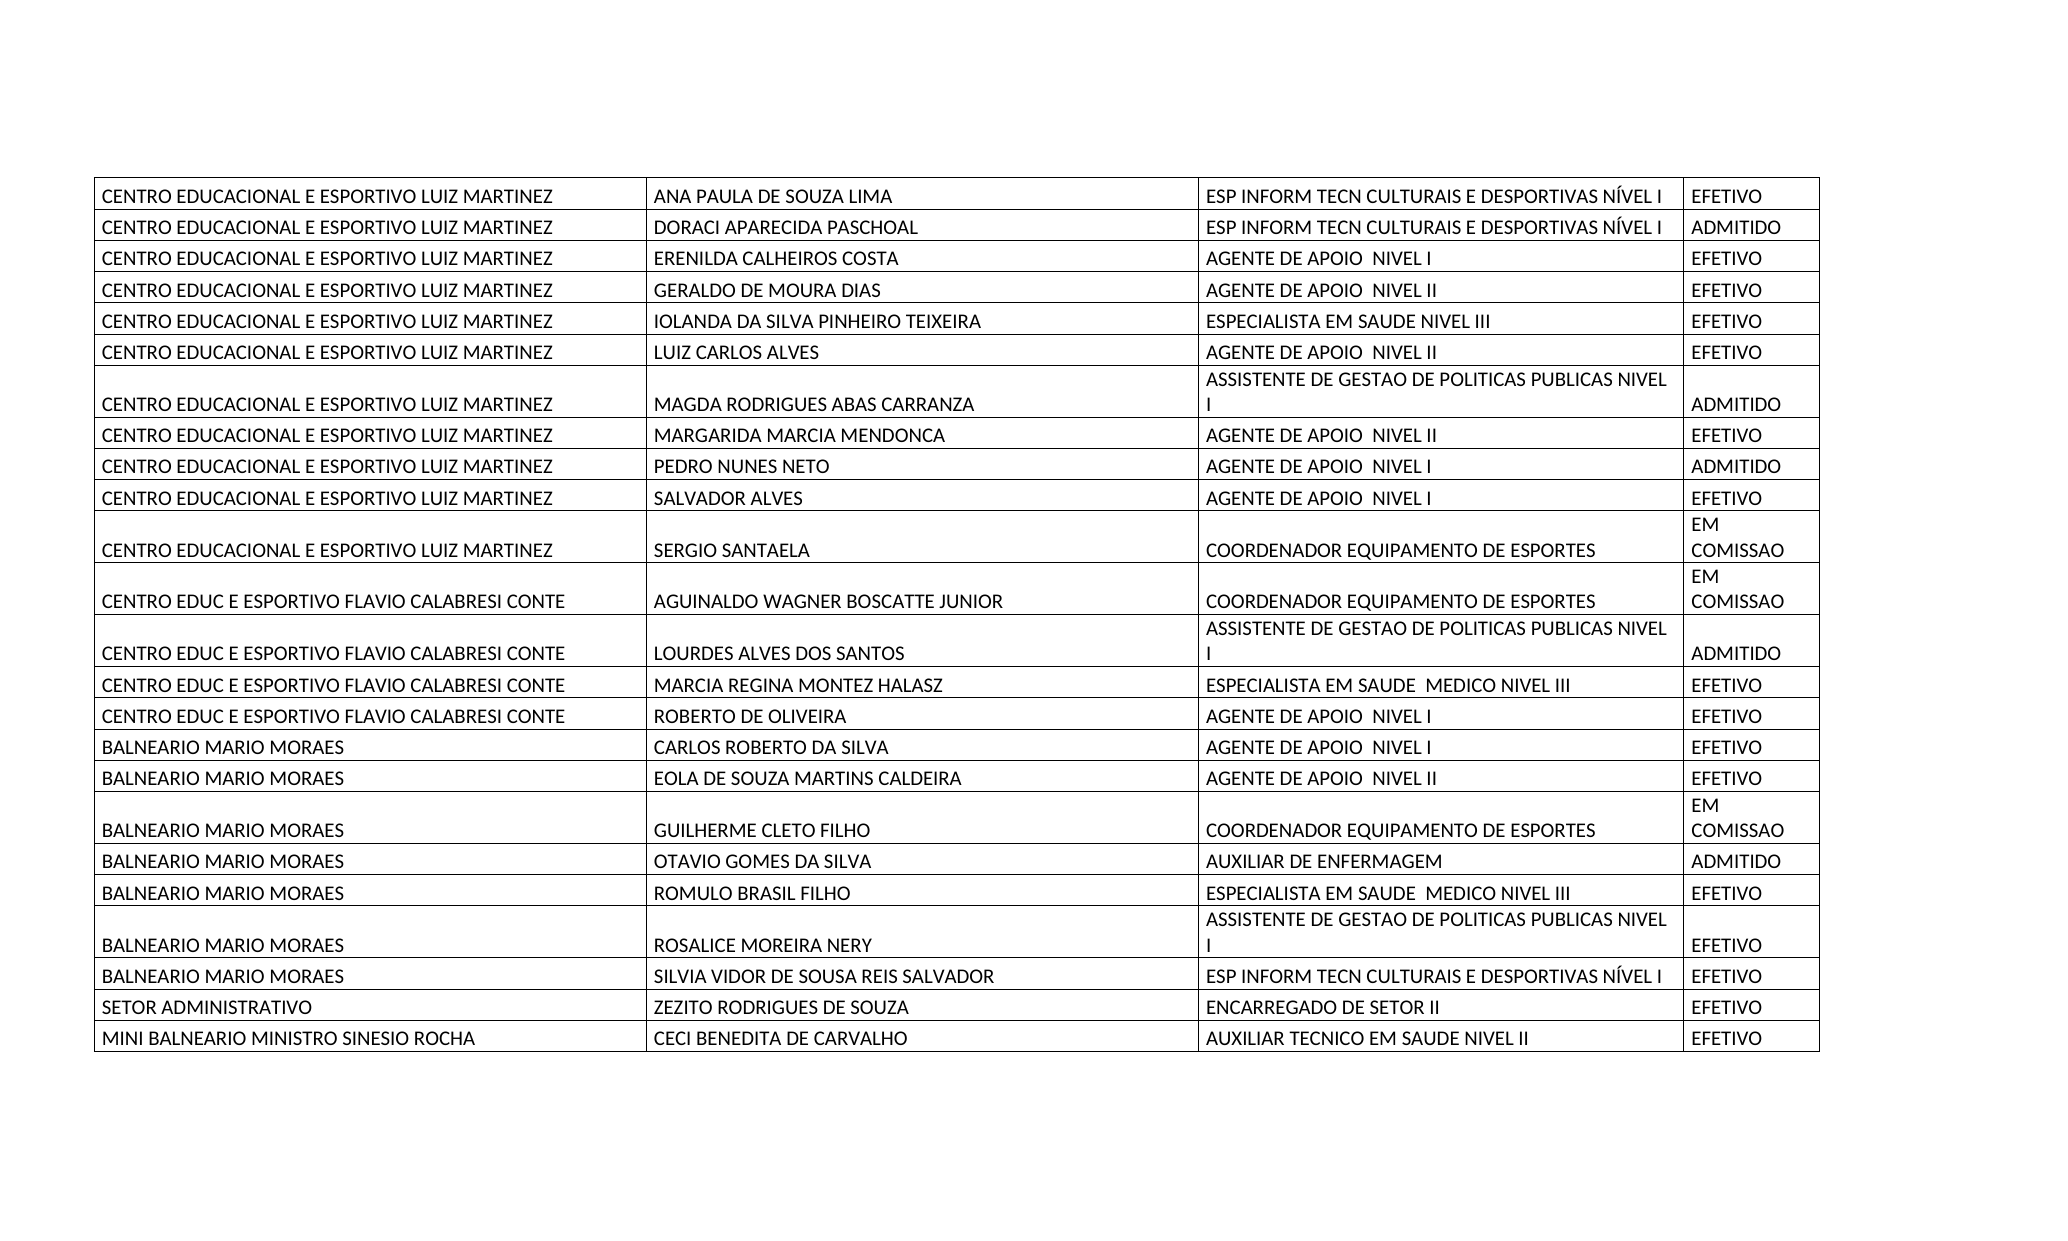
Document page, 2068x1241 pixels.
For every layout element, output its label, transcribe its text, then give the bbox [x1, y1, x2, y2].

table_cell ROBERTO DE OLIVEIRA [647, 698, 1198, 728]
table_cell BALNEARIO MARIO MORAES [95, 792, 646, 843]
table_cell EM COMISSAO [1684, 792, 1819, 843]
table_cell COORDENADOR EQUIPAMENTO DE ESPORTES [1199, 511, 1683, 562]
table_cell ESPECIALISTA EM SAUDE MEDICO NIVEL III [1199, 667, 1683, 697]
table_cell CENTRO EDUCACIONAL E ESPORTIVO LUIZ MARTINEZ [95, 272, 646, 302]
table_cell AUXILIAR DE ENFERMAGEM [1199, 844, 1683, 874]
table_cell CECI BENEDITA DE CARVALHO [647, 1021, 1198, 1051]
table_cell EFETIVO [1684, 1021, 1819, 1051]
table_cell MAGDA RODRIGUES ABAS CARRANZA [647, 366, 1198, 417]
table_cell SALVADOR ALVES [647, 480, 1198, 510]
table_cell CENTRO EDUC E ESPORTIVO FLAVIO CALABRESI CONTE [95, 698, 646, 728]
table_cell EFETIVO [1684, 761, 1819, 791]
table_cell ESP INFORM TECN CULTURAIS E DESPORTIVAS NÍVEL I [1199, 178, 1683, 208]
table_cell CENTRO EDUC E ESPORTIVO FLAVIO CALABRESI CONTE [95, 667, 646, 697]
table_cell CENTRO EDUCACIONAL E ESPORTIVO LUIZ MARTINEZ [95, 366, 646, 417]
table_cell EFETIVO [1684, 480, 1819, 510]
table_cell CENTRO EDUCACIONAL E ESPORTIVO LUIZ MARTINEZ [95, 178, 646, 208]
table_cell MARGARIDA MARCIA MENDONCA [647, 418, 1198, 448]
table_cell ADMITIDO [1684, 210, 1819, 240]
table_cell CARLOS ROBERTO DA SILVA [647, 730, 1198, 760]
table_cell CENTRO EDUC E ESPORTIVO FLAVIO CALABRESI CONTE [95, 563, 646, 614]
table_cell EFETIVO [1684, 418, 1819, 448]
table_cell COORDENADOR EQUIPAMENTO DE ESPORTES [1199, 792, 1683, 843]
table_cell IOLANDA DA SILVA PINHEIRO TEIXEIRA [647, 303, 1198, 333]
table_cell BALNEARIO MARIO MORAES [95, 844, 646, 874]
table_cell EOLA DE SOUZA MARTINS CALDEIRA [647, 761, 1198, 791]
table_cell ESPECIALISTA EM SAUDE MEDICO NIVEL III [1199, 875, 1683, 905]
table_cell EFETIVO [1684, 335, 1819, 365]
table_cell GUILHERME CLETO FILHO [647, 792, 1198, 843]
table_cell EFETIVO [1684, 875, 1819, 905]
table_cell MINI BALNEARIO MINISTRO SINESIO ROCHA [95, 1021, 646, 1051]
table_cell CENTRO EDUCACIONAL E ESPORTIVO LUIZ MARTINEZ [95, 449, 646, 479]
table_cell ASSISTENTE DE GESTAO DE POLITICAS PUBLICAS NIVEL I [1199, 366, 1683, 417]
table_cell ROSALICE MOREIRA NERY [647, 906, 1198, 957]
table_cell AGENTE DE APOIO NIVEL I [1199, 241, 1683, 271]
table_cell SILVIA VIDOR DE SOUSA REIS SALVADOR [647, 958, 1198, 988]
table_cell AGENTE DE APOIO NIVEL II [1199, 272, 1683, 302]
table_cell AGENTE DE APOIO NIVEL II [1199, 761, 1683, 791]
table_cell BALNEARIO MARIO MORAES [95, 730, 646, 760]
table_cell CENTRO EDUCACIONAL E ESPORTIVO LUIZ MARTINEZ [95, 418, 646, 448]
table_cell EM COMISSAO [1684, 563, 1819, 614]
table_cell ADMITIDO [1684, 366, 1819, 417]
table_cell CENTRO EDUCACIONAL E ESPORTIVO LUIZ MARTINEZ [95, 241, 646, 271]
table_cell CENTRO EDUCACIONAL E ESPORTIVO LUIZ MARTINEZ [95, 210, 646, 240]
table_cell EFETIVO [1684, 272, 1819, 302]
table_cell AGENTE DE APOIO NIVEL I [1199, 449, 1683, 479]
table_cell AGENTE DE APOIO NIVEL I [1199, 730, 1683, 760]
table_cell AGENTE DE APOIO NIVEL I [1199, 698, 1683, 728]
table_cell ROMULO BRASIL FILHO [647, 875, 1198, 905]
table_cell PEDRO NUNES NETO [647, 449, 1198, 479]
table_cell EFETIVO [1684, 303, 1819, 333]
table_cell ZEZITO RODRIGUES DE SOUZA [647, 990, 1198, 1020]
table_cell EFETIVO [1684, 906, 1819, 957]
table_cell AGENTE DE APOIO NIVEL II [1199, 335, 1683, 365]
table_cell LUIZ CARLOS ALVES [647, 335, 1198, 365]
table_cell CENTRO EDUCACIONAL E ESPORTIVO LUIZ MARTINEZ [95, 303, 646, 333]
table_cell LOURDES ALVES DOS SANTOS [647, 615, 1198, 666]
table_cell ASSISTENTE DE GESTAO DE POLITICAS PUBLICAS NIVEL I [1199, 615, 1683, 666]
table_cell EFETIVO [1684, 241, 1819, 271]
table_cell SERGIO SANTAELA [647, 511, 1198, 562]
table_cell COORDENADOR EQUIPAMENTO DE ESPORTES [1199, 563, 1683, 614]
table_cell EFETIVO [1684, 178, 1819, 208]
table_cell EFETIVO [1684, 958, 1819, 988]
table_cell SETOR ADMINISTRATIVO [95, 990, 646, 1020]
table_cell ADMITIDO [1684, 449, 1819, 479]
table_cell ADMITIDO [1684, 844, 1819, 874]
table_cell CENTRO EDUC E ESPORTIVO FLAVIO CALABRESI CONTE [95, 615, 646, 666]
table_cell ESP INFORM TECN CULTURAIS E DESPORTIVAS NÍVEL I [1199, 958, 1683, 988]
table_cell ADMITIDO [1684, 615, 1819, 666]
table_cell CENTRO EDUCACIONAL E ESPORTIVO LUIZ MARTINEZ [95, 480, 646, 510]
table_cell ESPECIALISTA EM SAUDE NIVEL III [1199, 303, 1683, 333]
table_cell EFETIVO [1684, 667, 1819, 697]
table_cell BALNEARIO MARIO MORAES [95, 761, 646, 791]
table_cell EFETIVO [1684, 698, 1819, 728]
table_cell ENCARREGADO DE SETOR II [1199, 990, 1683, 1020]
table_cell ERENILDA CALHEIROS COSTA [647, 241, 1198, 271]
table_cell BALNEARIO MARIO MORAES [95, 958, 646, 988]
table_cell ESP INFORM TECN CULTURAIS E DESPORTIVAS NÍVEL I [1199, 210, 1683, 240]
table_cell AUXILIAR TECNICO EM SAUDE NIVEL II [1199, 1021, 1683, 1051]
table_cell CENTRO EDUCACIONAL E ESPORTIVO LUIZ MARTINEZ [95, 511, 646, 562]
table_cell DORACI APARECIDA PASCHOAL [647, 210, 1198, 240]
table_cell EM COMISSAO [1684, 511, 1819, 562]
table_cell GERALDO DE MOURA DIAS [647, 272, 1198, 302]
table_cell OTAVIO GOMES DA SILVA [647, 844, 1198, 874]
table_cell AGUINALDO WAGNER BOSCATTE JUNIOR [647, 563, 1198, 614]
table_cell EFETIVO [1684, 730, 1819, 760]
table_cell BALNEARIO MARIO MORAES [95, 875, 646, 905]
table_cell ANA PAULA DE SOUZA LIMA [647, 178, 1198, 208]
table_cell CENTRO EDUCACIONAL E ESPORTIVO LUIZ MARTINEZ [95, 335, 646, 365]
table_cell EFETIVO [1684, 990, 1819, 1020]
table_cell AGENTE DE APOIO NIVEL I [1199, 480, 1683, 510]
table_cell MARCIA REGINA MONTEZ HALASZ [647, 667, 1198, 697]
table_cell ASSISTENTE DE GESTAO DE POLITICAS PUBLICAS NIVEL I [1199, 906, 1683, 957]
table_cell AGENTE DE APOIO NIVEL II [1199, 418, 1683, 448]
table_cell BALNEARIO MARIO MORAES [95, 906, 646, 957]
